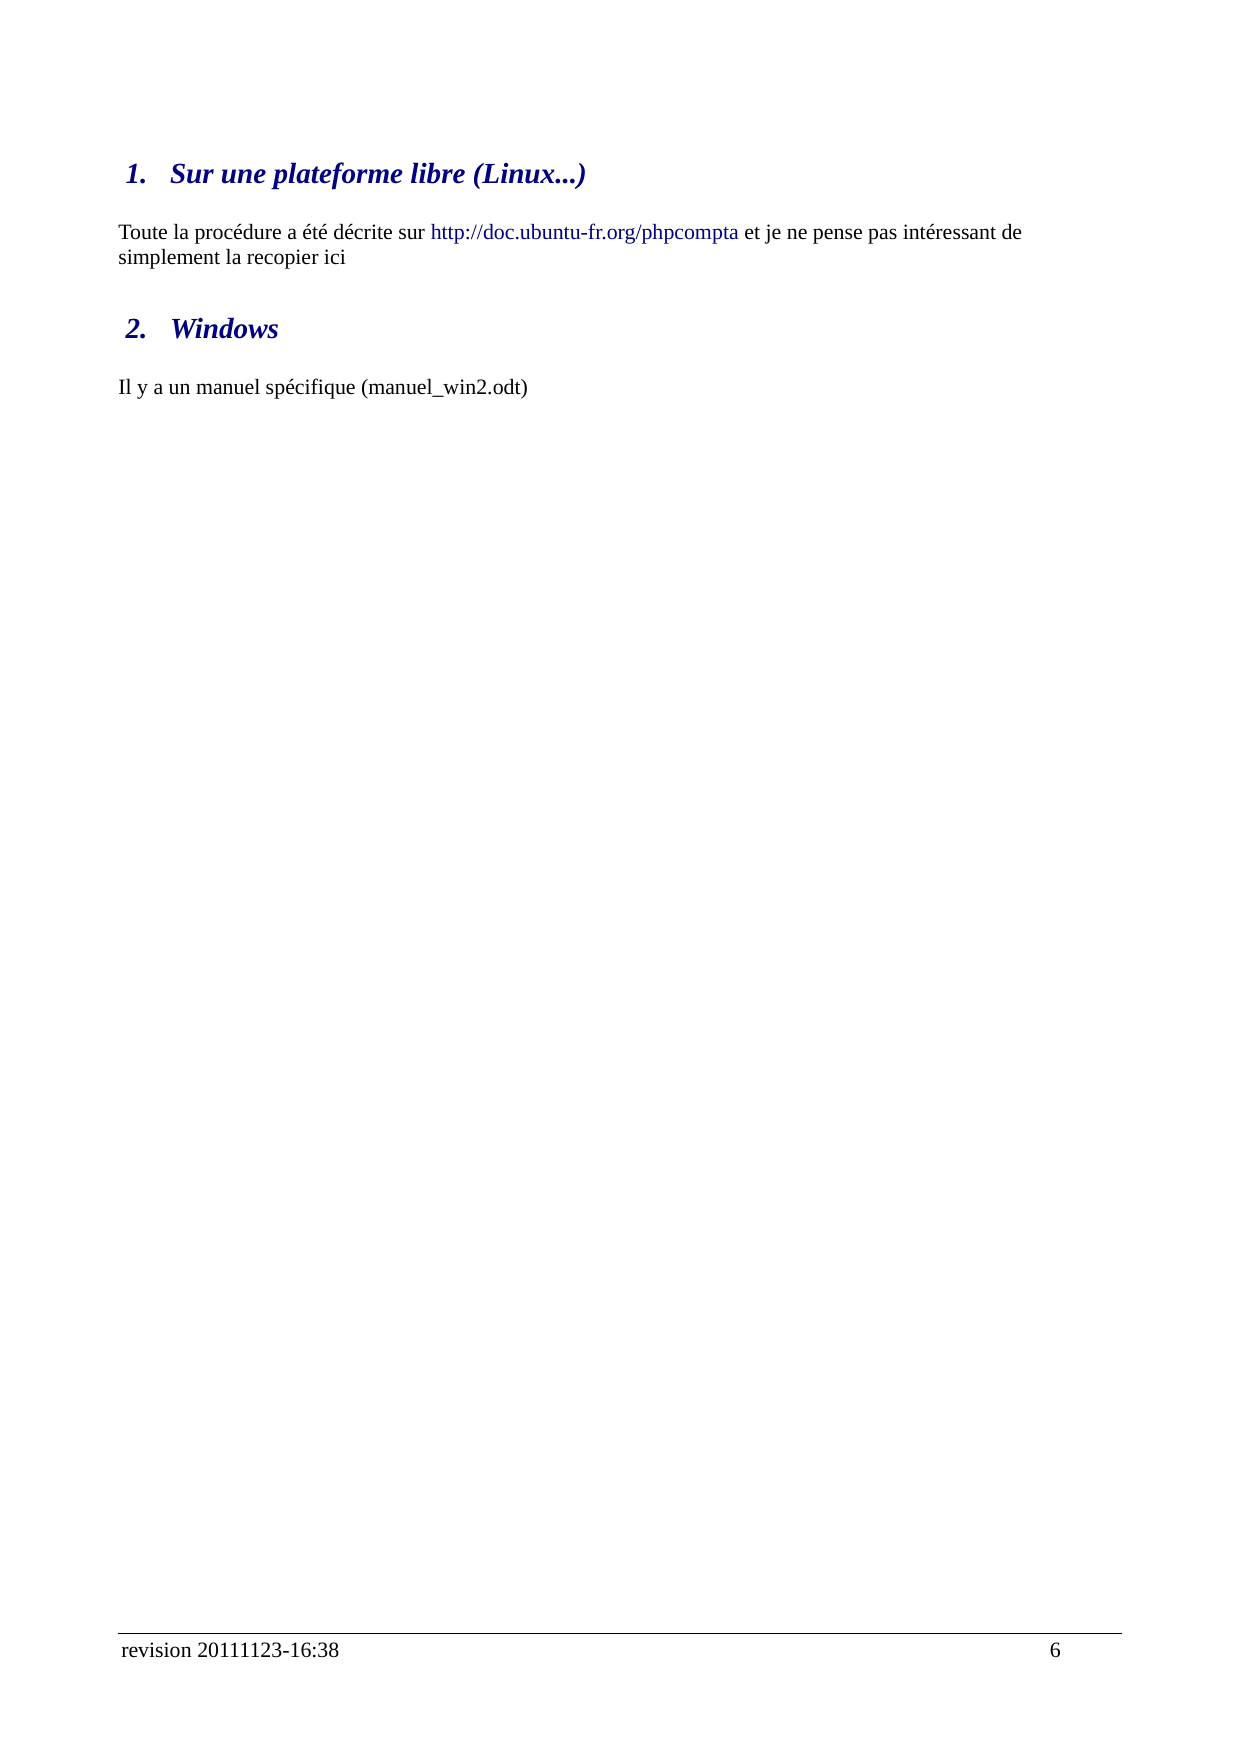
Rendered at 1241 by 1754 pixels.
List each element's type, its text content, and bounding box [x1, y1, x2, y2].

text Toute la procédure a été décrite sur http://doc.ubuntu-fr.org/phpcompta et je ne pense pas intéressant de simplement la recopier ici [118, 219, 1122, 269]
text Il y a un manuel spécifique (manuel_win2.odt) [118, 374, 1122, 399]
subtitle Windows [118, 311, 1122, 345]
subtitle Sur une plateforme libre (Linux...) [118, 156, 1122, 189]
